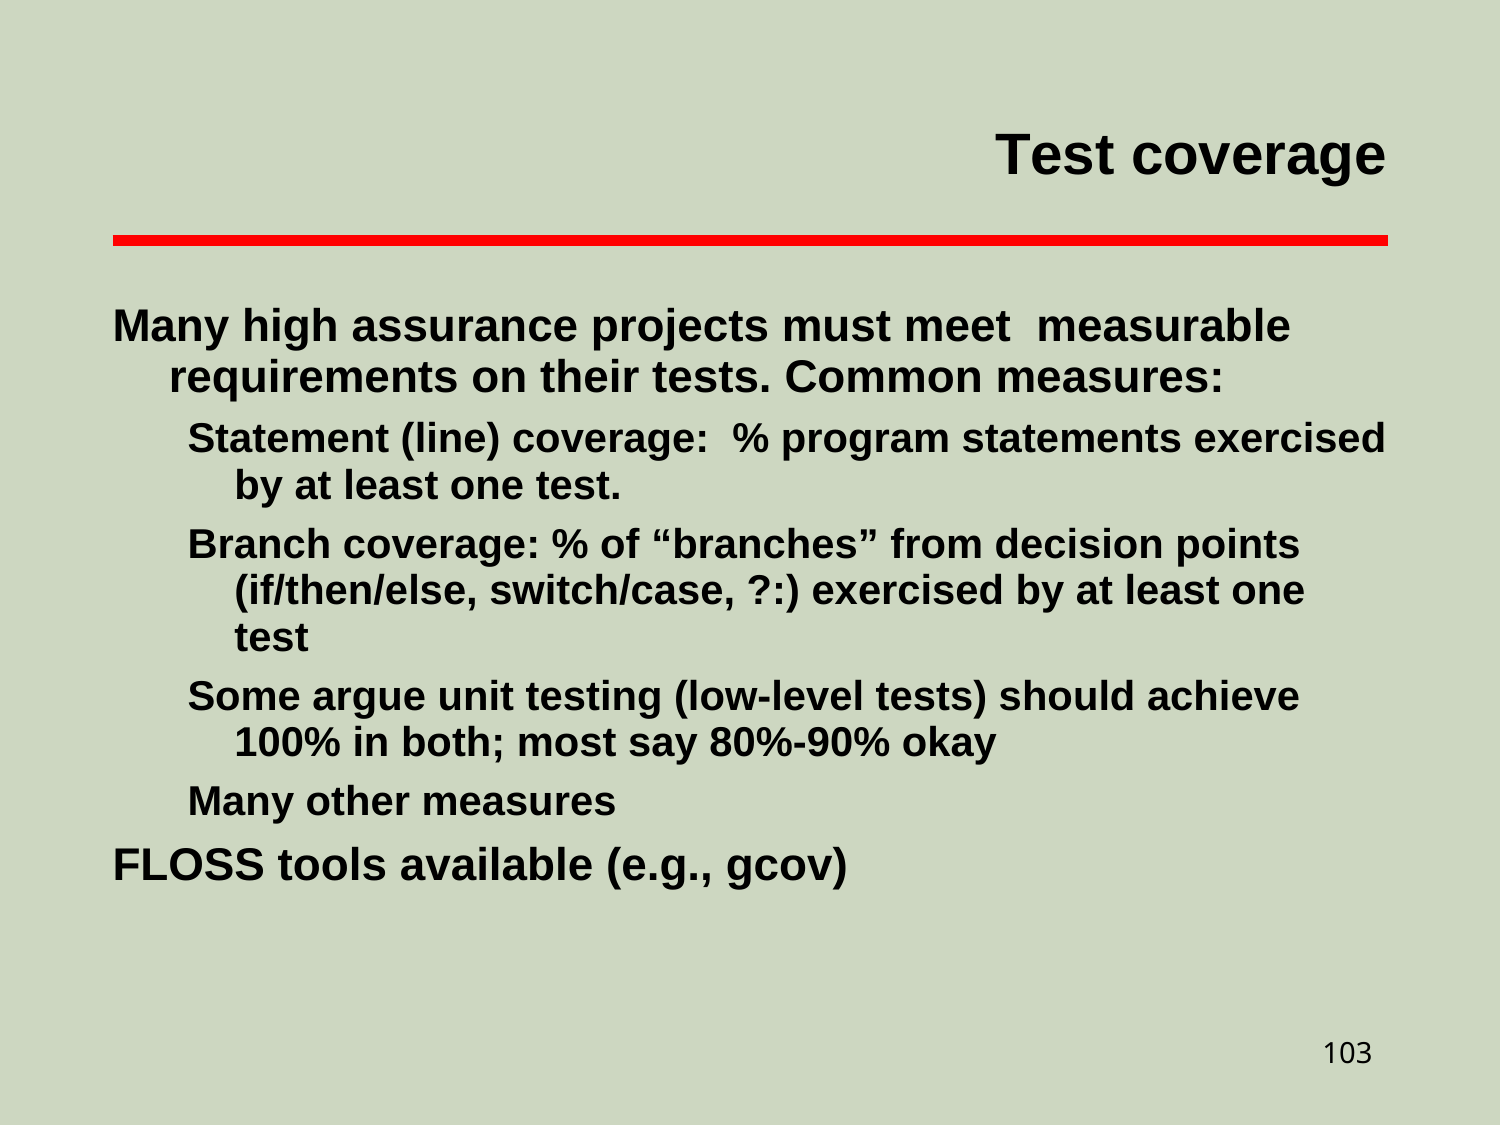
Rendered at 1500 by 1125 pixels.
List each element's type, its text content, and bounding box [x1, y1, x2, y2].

list Many high assurance projects must meet measurable requirements on their tests. Common measures: Statement (line) coverage: % program statements exercised by at least one test. Branch coverage: % of “branches” from decision points (if/then/else, switch/case, ?:) exercised by at least one test Some argue unit testing (low-level tests) should achieve 100% in both; most say 80%-90% okay Many other measures FLOSS tools available (e.g., gcov) [112, 299, 1388, 1111]
title Test coverage [337, 85, 1388, 224]
